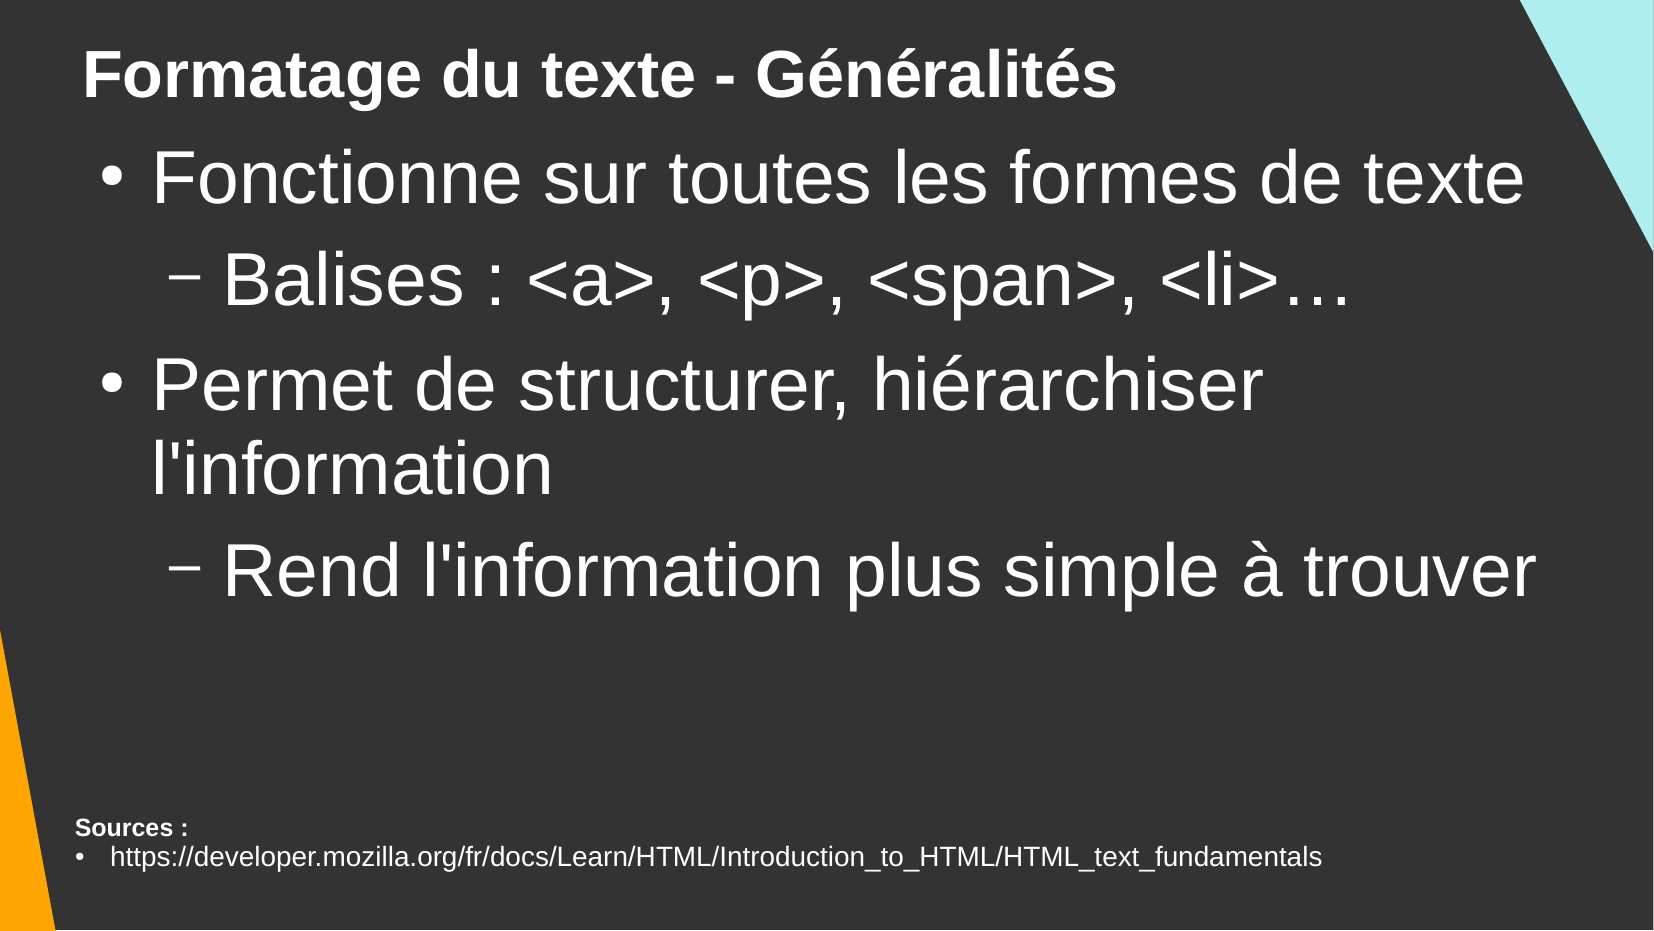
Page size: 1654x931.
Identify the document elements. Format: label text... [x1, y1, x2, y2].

title Formatage du texte - Généralités [82, 37, 1571, 114]
list Fonctionne sur toutes les formes de texte Balises : <a>, <p>, <span>, <li>… Permet de structurer, hiérarchiser l'information Rend l'information plus simple à trouver [80, 135, 1605, 683]
text_box Sources : https://developer.mozilla.org/fr/docs/Learn/HTML/Introduction_to_HTML/HTML_text_fundamentals [60, 806, 1546, 905]
text_box [1519, 0, 1654, 254]
text_box [0, 629, 56, 931]
